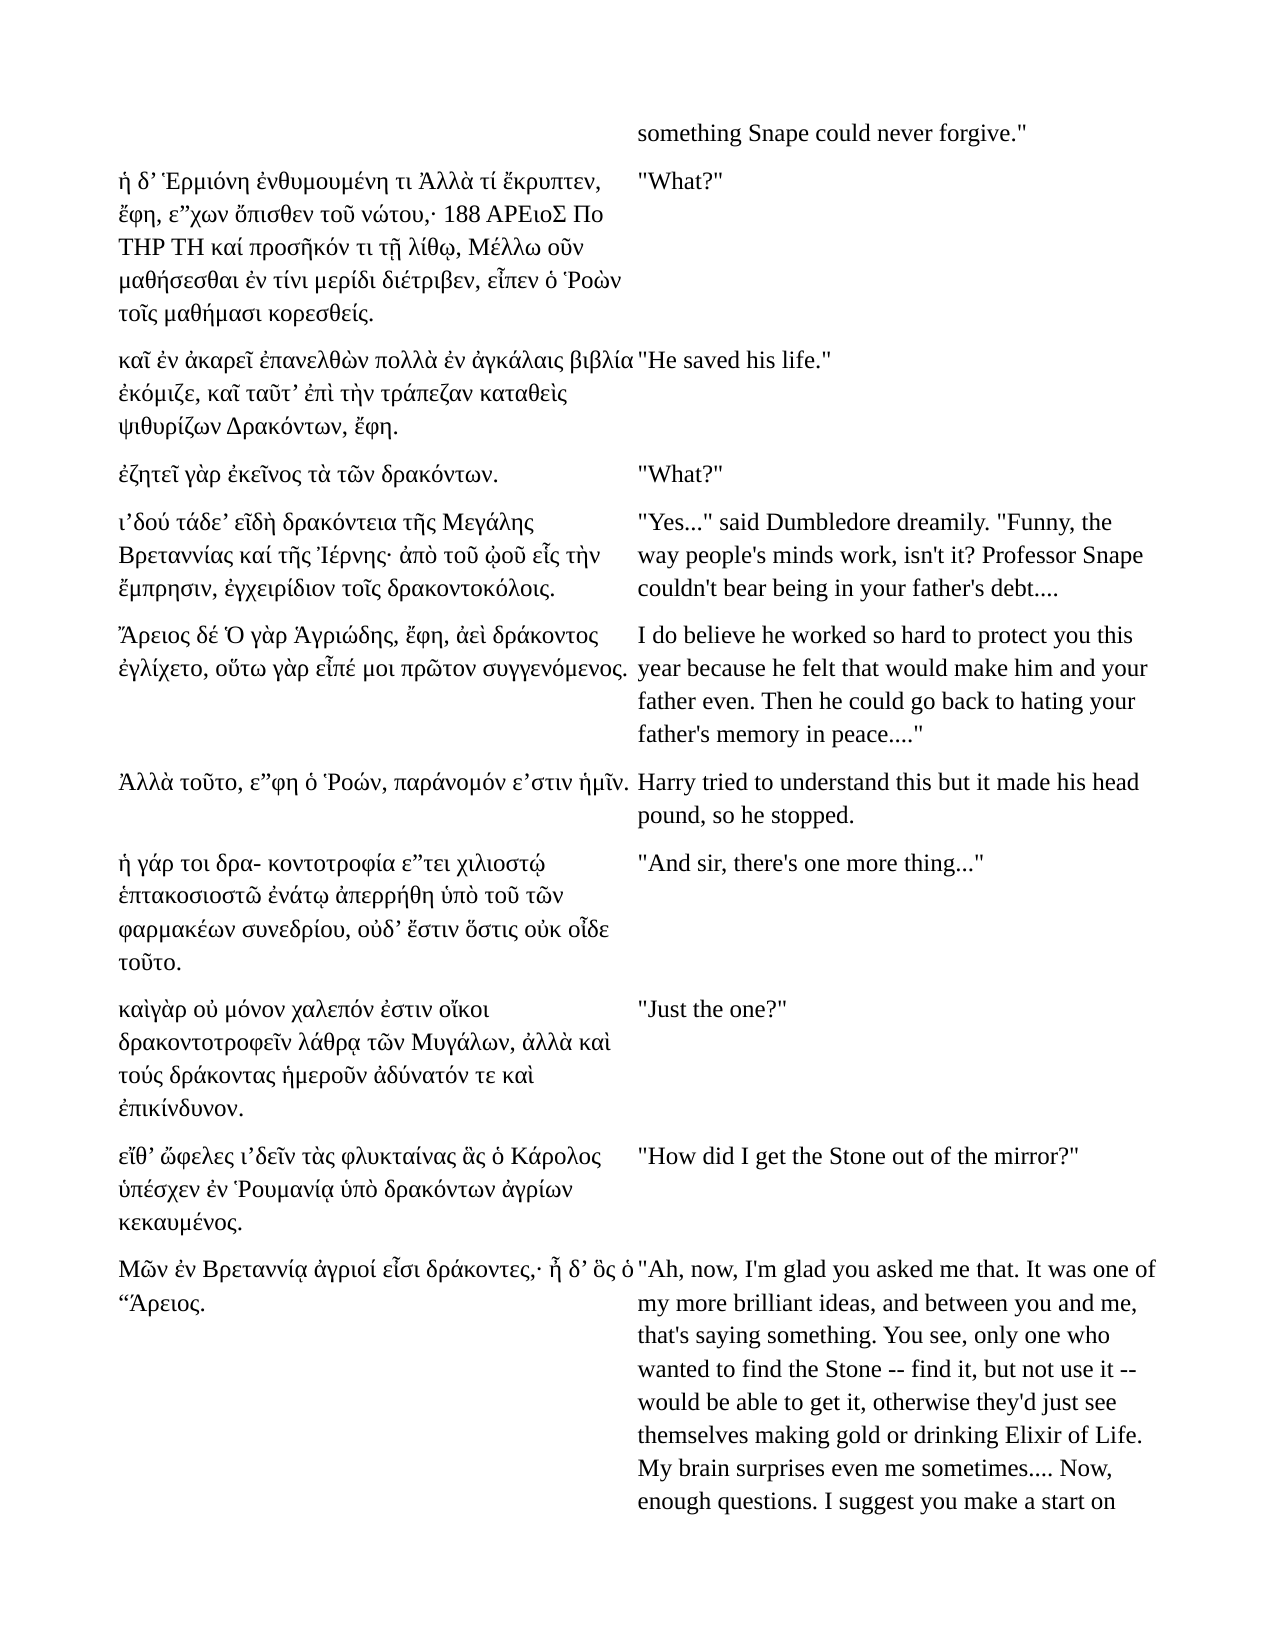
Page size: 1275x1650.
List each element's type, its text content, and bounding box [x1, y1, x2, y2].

table_cell ι’δού τάδε’ εῖδὴ δρακόντεια τῆς Μεγάλης Βρεταννίας καί τῆς Ἰέρνης· ἀπὸ τοῦ ᾠοῦ εἷς τὴν ἔμπρησιν, ἐγχειρίδιον τοῖς δρακοντοκόλοις. [118, 507, 637, 620]
table_cell "Just the one?" [638, 994, 1157, 1141]
table_cell Ἀλλὰ τοῦτο, ε”φη ὁ Ῥοών, παράνομόν ε’στιν ἡμῖν. [118, 767, 637, 848]
table_cell I do believe he worked so hard to protect you this year because he felt that would make him and your father even. Then he could go back to hating your father's memory in peace...." [638, 620, 1157, 767]
table_cell εἴθ’ ὤφελες ι’δεῖν τὰς φλυκταίνας ἃς ὁ Κάρολος ὑπέσχεν ἐν Ῥουμανίᾳ ὑπὸ δρακόντων ἀγρίων κεκαυμένος. [118, 1141, 637, 1254]
table_cell "Yes..." said Dumbledore dreamily. "Funny, the way people's minds work, isn't it? Professor Snape couldn't bear being in your father's debt.... [638, 507, 1157, 620]
table_cell "And sir, there's one more thing..." [638, 848, 1157, 994]
table_cell "Ah, now, I'm glad you asked me that. It was one of my more brilliant ideas, and between you and me, that's saying something. You see, only one who wanted to find the Stone -- find it, but not use it -- would be able to get it, otherwise they'd just see themselves making gold or drinking Elixir of Life. My brain surprises even me sometimes.... Now, enough questions. I suggest you make a start on [638, 1255, 1157, 1514]
table_cell Μῶν ἐν Βρεταννίᾳ ἀγριοί εἶσι δράκοντες,· ἦ δ’ ὃς ὁ “Άρειος. [118, 1255, 637, 1514]
table_cell "What?" [638, 459, 1157, 507]
table_cell something Snape could never forgive." [638, 118, 1157, 166]
table_cell "How did I get the Stone out of the mirror?" [638, 1141, 1157, 1254]
table_cell καὶγὰρ οὐ μόνον χαλεπόν ἐστιν οἴκοι δρακοντοτροφεῖν λάθρᾳ τῶν Μυγάλων, ἀλλὰ καὶ τούς δράκοντας ἡμεροῦν ἀδύνατόν τε καὶ ἐπικίνδυνον. [118, 994, 637, 1141]
table_cell ἡ δ’ Ἑρμιόνη ἐνθυμουμένη τι Ἀλλὰ τί ἔκρυπτεν, ἔφη, ε”χων ὄπισθεν τοῦ νώτου,· 188 ΑΡΕιοΣ Πο ΤΗΡ ΤΗ καί προσῆκόν τι τῇ λίθῳ, Μέλλω οῦν μαθήσεσθαι ἐν τίνι μερίδι διέτριβεν, εἶπεν ὁ Ῥοὼν τοῖς μαθήμασι κορεσθείς. [118, 166, 637, 345]
table_cell καῖ ἐν ἀκαρεῖ ἐπανελθὼν πολλὰ ἐν ἀγκάλαις βιβλία ἐκόμιζε, καῖ ταῦτ’ ἐπὶ τὴν τράπεζαν καταθεὶς ψιθυρίζων Δρακόντων, ἔφη. [118, 345, 637, 459]
table_cell ἐζητεῖ γὰρ ἐκεῖνος τὰ τῶν δρακόντων. [118, 459, 637, 507]
table_cell "He saved his life." [638, 345, 1157, 459]
table_cell ἡ γάρ τοι δρα- κοντοτροφία ε”τει χιλιοστῴ ἑπτακοσιοστῶ ἐνάτῳ ἀπερρήθη ὑπὸ τοῦ τῶν φαρμακέων συνεδρίου, οὐδ’ ἔστιν ὅστις οὐκ οἶδε τοῦτο. [118, 848, 637, 994]
table_cell Ἄρειος δέ Ὁ γὰρ Ἁγριώδης, ἔφη, ἀεὶ δράκοντος ἐγλίχετο, οὕτω γὰρ εἶπέ μοι πρῶτον συγγενόμενος. [118, 620, 637, 767]
table_cell "What?" [638, 166, 1157, 345]
table_cell Harry tried to understand this but it made his head pound, so he stopped. [638, 767, 1157, 848]
table_cell [118, 118, 637, 166]
